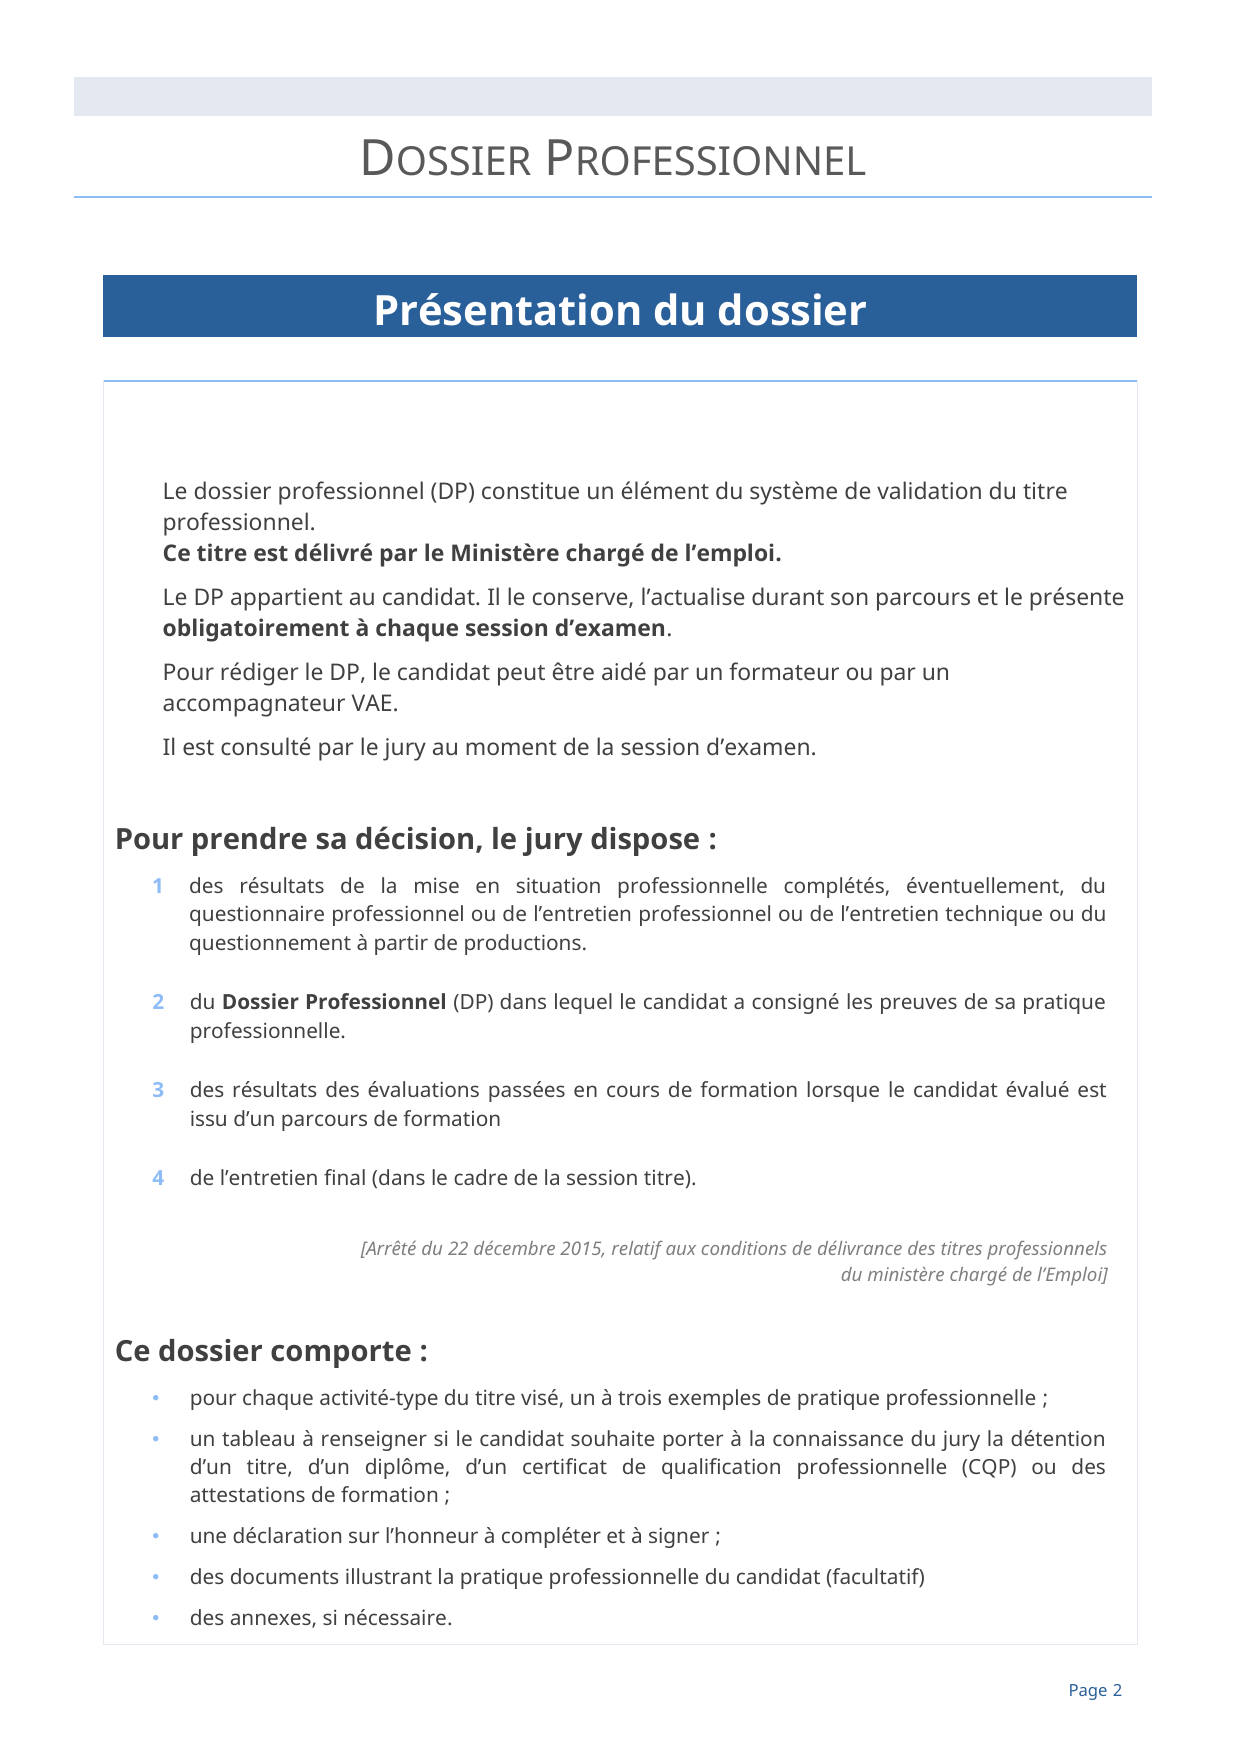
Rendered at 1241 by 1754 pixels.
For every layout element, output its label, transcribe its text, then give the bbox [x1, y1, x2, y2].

table_header Présentation du dossier [103, 275, 1137, 337]
table_cell [103, 337, 1137, 380]
table_cell Le dossier professionnel (DP) constitue un élément du système de validation du titre professionnel. Ce titre est délivré par le Ministère chargé de l’emploi. Le DP appartient au candidat. Il le conserve, l’actualise durant son parcours et le présente obligatoirement à chaque session d’examen. Pour rédiger le DP, le candidat peut être aidé par un formateur ou par un accompagnateur VAE. Il est consulté par le jury au moment de la session d’examen. Pour prendre sa décision, le jury dispose : des résultats de la mise en situation professionnelle complétés, éventuellement, du questionnaire professionnel ou de l’entretien professionnel ou de l’entretien technique ou du questionnement à partir de productions. du Dossier Professionnel (DP) dans lequel le candidat a consigné les preuves de sa pratique professionnelle. des résultats des évaluations passées en cours de formation lorsque le candidat évalué est issu d’un parcours de formation de l’entretien final (dans le cadre de la session titre). [Arrêté du 22 décembre 2015, relatif aux conditions de délivrance des titres professionnels du ministère chargé de l’Emploi] Ce dossier comporte : pour chaque activité-type du titre visé, un à trois exemples de pratique professionnelle ; un tableau à renseigner si le candidat souhaite porter à la connaissance du jury la détention d’un titre, d’un diplôme, d’un certificat de qualification professionnelle (CQP) ou des attestations de formation ; une déclaration sur l’honneur à compléter et à signer ; des documents illustrant la pratique professionnelle du candidat (facultatif) des annexes, si nécessaire. [104, 425, 1137, 1644]
table_cell [104, 382, 1137, 425]
